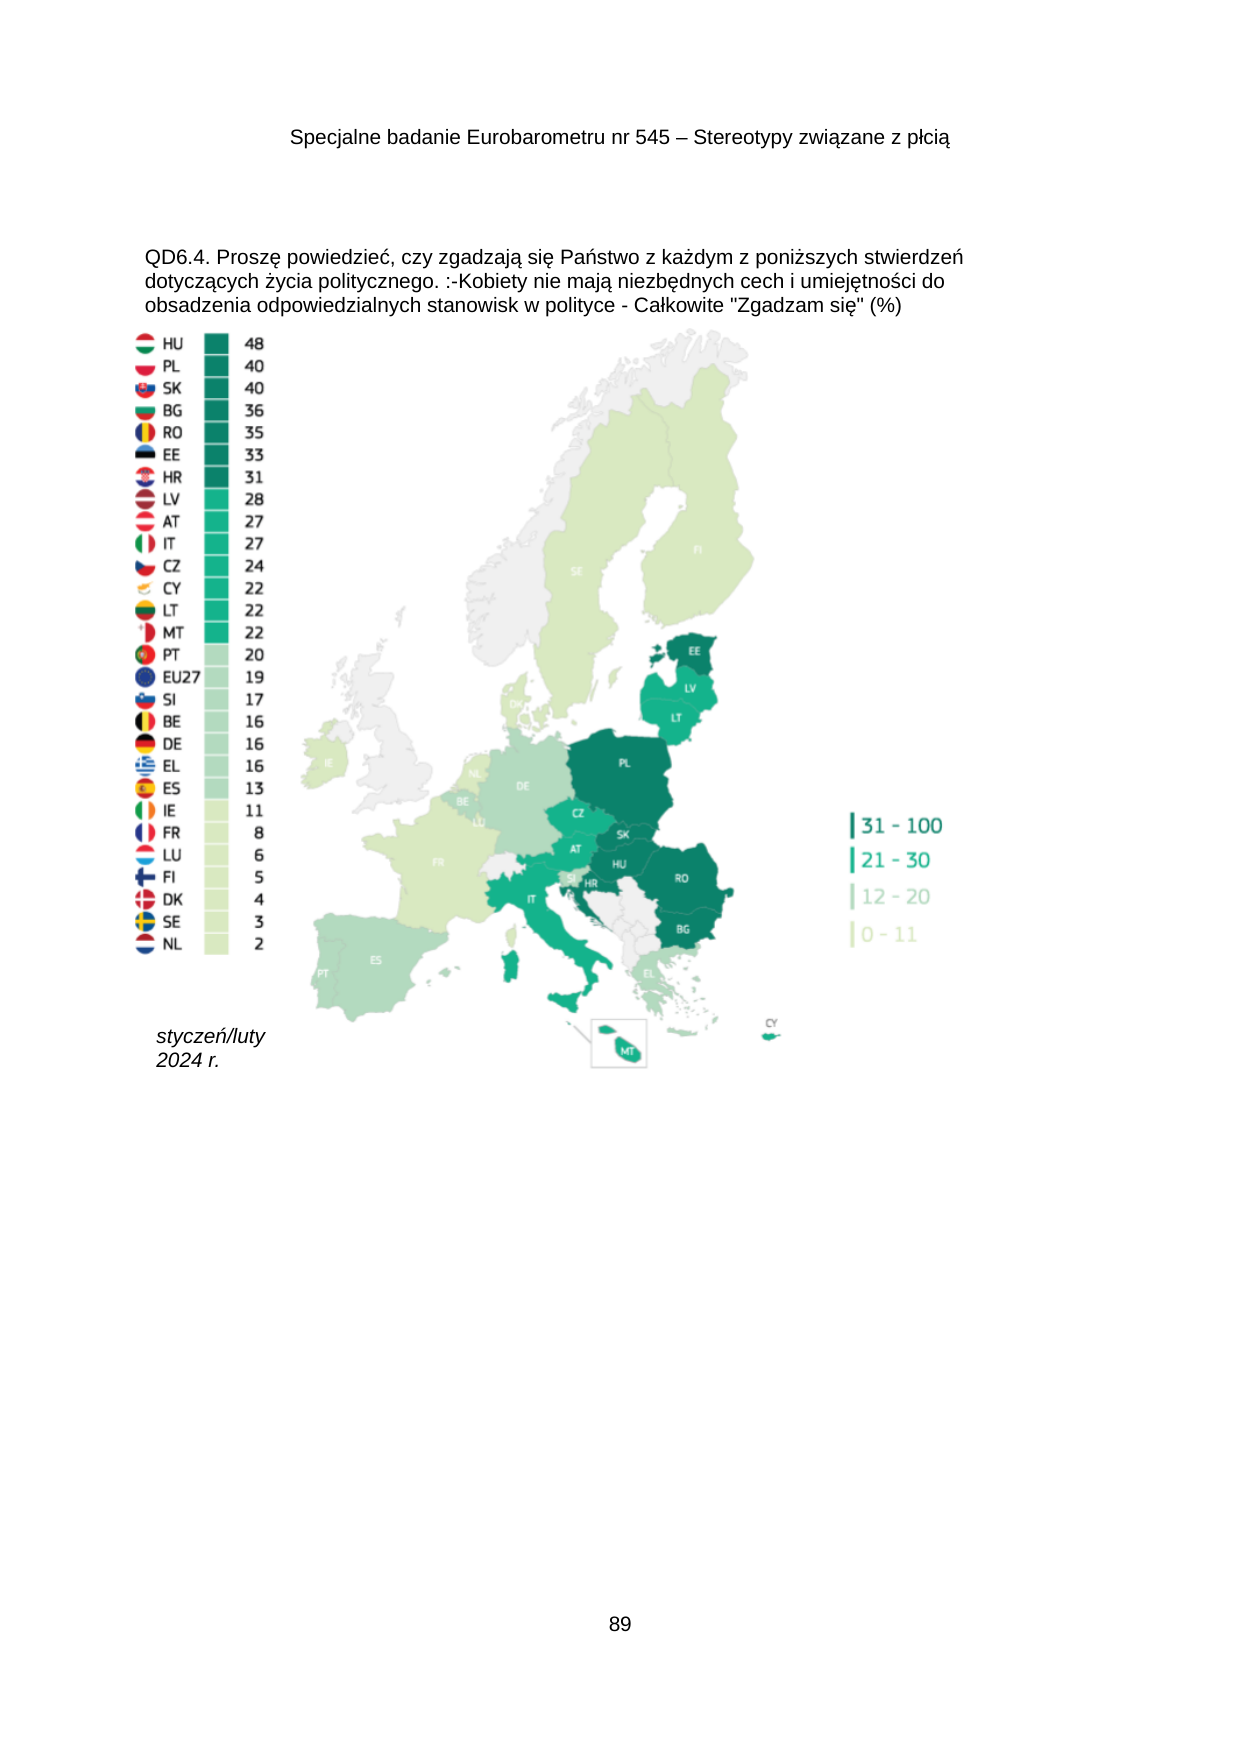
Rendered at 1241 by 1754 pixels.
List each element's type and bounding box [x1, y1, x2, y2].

picture [112, 319, 956, 1076]
